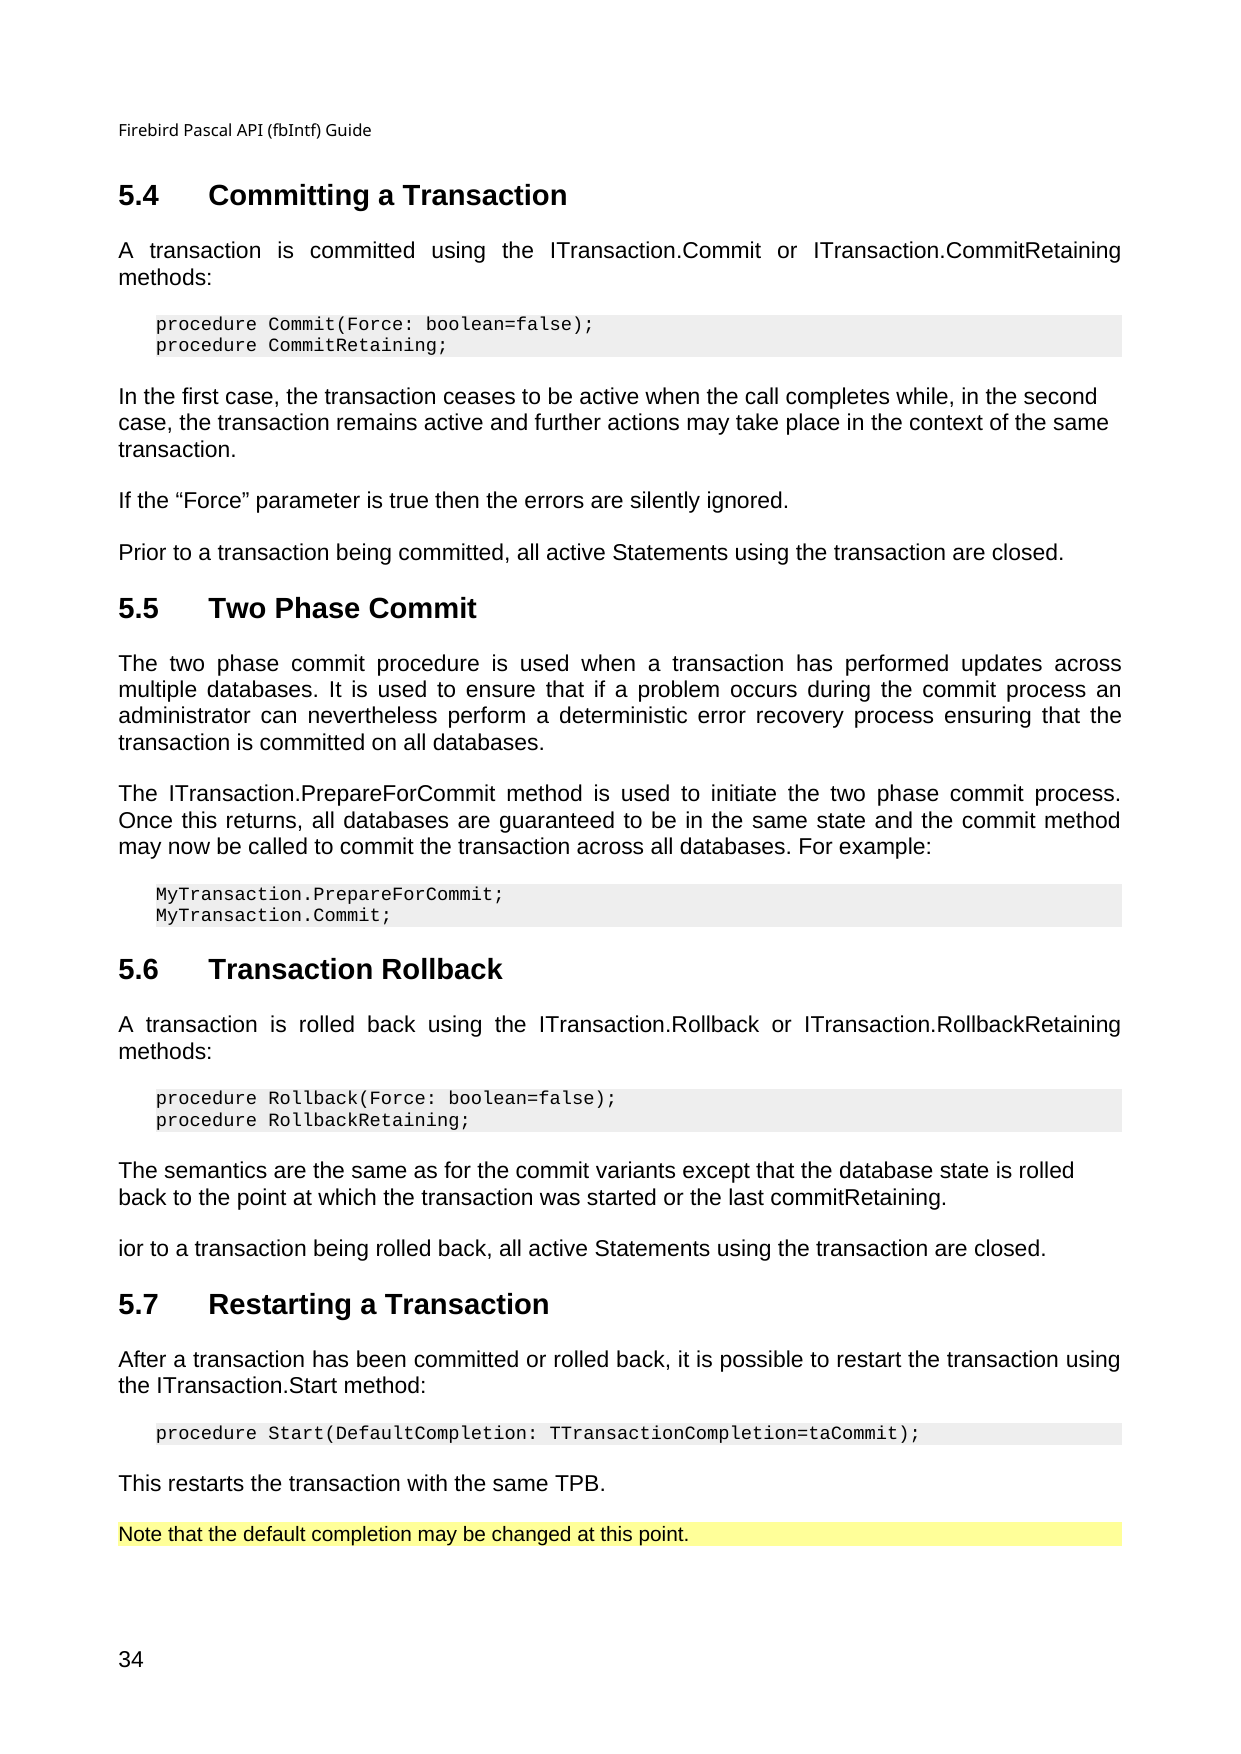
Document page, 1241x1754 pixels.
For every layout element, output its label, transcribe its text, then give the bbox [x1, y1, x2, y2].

subtitle Two Phase Commit [118, 591, 1122, 624]
text procedure CommitRetaining; [156, 336, 1122, 357]
text A transaction is committed using the ITransaction.Commit or ITransaction.CommitRetaining methods: [118, 237, 1122, 290]
subtitle Committing a Transaction [118, 178, 1122, 212]
text MyTransaction.PrepareForCommit; [156, 884, 1122, 906]
text If the “Force” parameter is true then the errors are silently ignored. [118, 487, 1122, 514]
text procedure Start(DefaultCompletion: TTransactionCompletion=taCommit); [156, 1423, 1122, 1445]
text This restarts the transaction with the same TPB. [118, 1470, 1122, 1497]
text After a transaction has been committed or rolled back, it is possible to restart the transaction using the ITransaction.Start method: [118, 1346, 1122, 1398]
text MyTransaction.Commit; [156, 906, 1122, 927]
text The ITransaction.PrepareForCommit method is used to initiate the two phase commit process. Once this returns, all databases are guaranteed to be in the same state and the commit method may now be called to commit the transaction across all databases. For example: [118, 780, 1122, 859]
text The semantics are the same as for the commit variants except that the database state is rolled back to the point at which the transaction was started or the last commitRetaining. [118, 1157, 1122, 1210]
text procedure RollbackRetaining; [156, 1110, 1122, 1132]
subtitle Transaction Rollback [118, 952, 1122, 986]
text A transaction is rolled back using the ITransaction.Rollback or ITransaction.RollbackRetaining methods: [118, 1011, 1122, 1064]
text In the first case, the transaction ceases to be active when the call completes while, in the second case, the transaction remains active and further actions may take place in the context of the same transaction. [118, 383, 1122, 462]
text Note that the default completion may be changed at this point. [118, 1522, 1122, 1546]
text ior to a transaction being rolled back, all active Statements using the transaction are closed. [118, 1235, 1122, 1262]
subtitle Restarting a Transaction [118, 1287, 1122, 1320]
text Prior to a transaction being committed, all active Statements using the transaction are closed. [118, 539, 1122, 566]
text The two phase commit procedure is used when a transaction has performed updates across multiple databases. It is used to ensure that if a problem occurs during the commit process an administrator can nevertheless perform a deterministic error recovery process ensuring that the transaction is committed on all databases. [118, 650, 1122, 755]
text procedure Commit(Force: boolean=false); [156, 315, 1122, 336]
text procedure Rollback(Force: boolean=false); [156, 1089, 1122, 1110]
